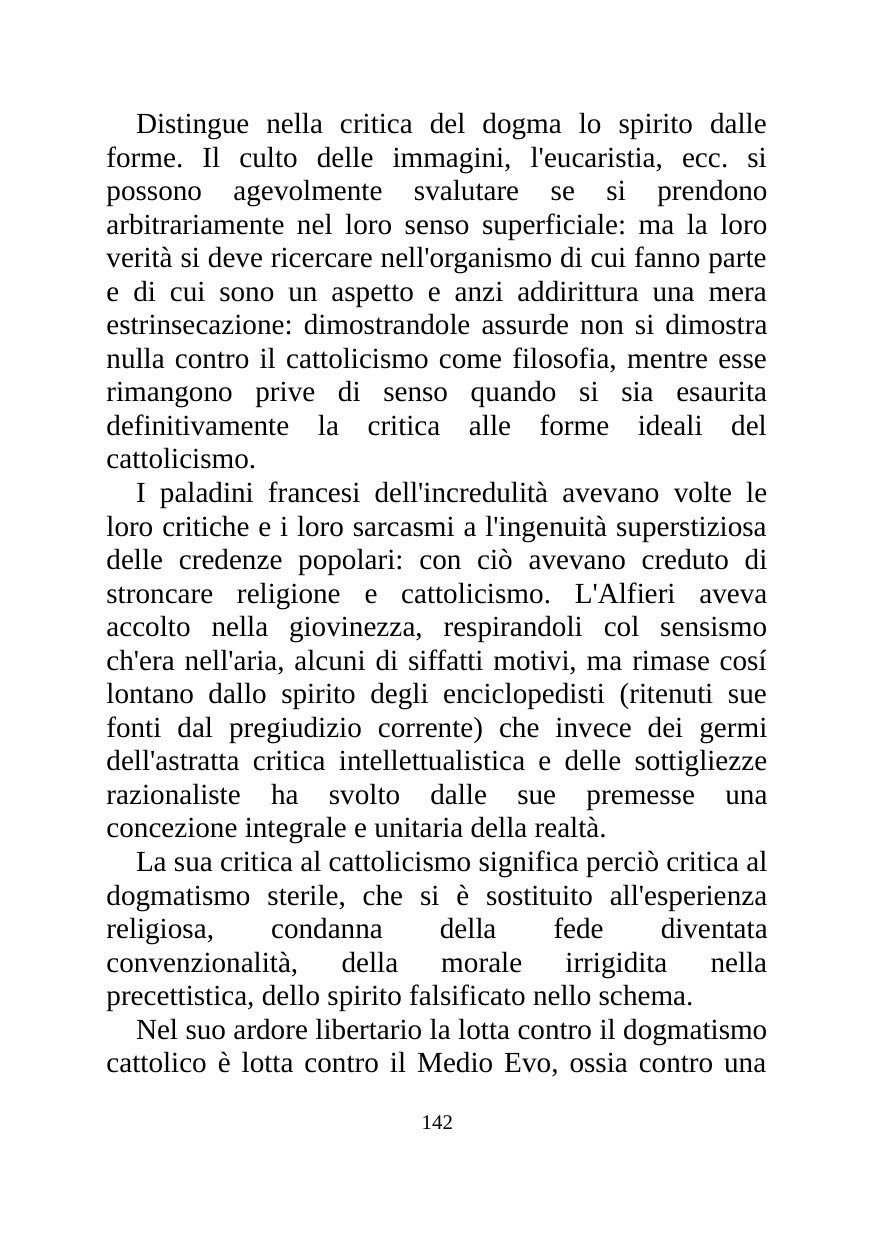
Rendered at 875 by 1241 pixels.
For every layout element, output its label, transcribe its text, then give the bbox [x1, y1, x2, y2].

text Nel suo ardore libertario la lotta contro il dogmatismo cattolico è lotta contro il Medio Evo, ossia contro una [106, 1012, 768, 1079]
text La sua critica al cattolicismo significa perciò critica al dogmatismo sterile, che si è sostituito all'esperienza religiosa, condanna della fede diventata convenzionalità, della morale irrigidita nella precettistica, dello spirito falsificato nello schema. [106, 844, 768, 1012]
text Distingue nella critica del dogma lo spirito dalle forme. Il culto delle immagini, l'eucaristia, ecc. si possono agevolmente svalutare se si prendono arbitrariamente nel loro senso superficiale: ma la loro verità si deve ricercare nell'organismo di cui fanno parte e di cui sono un aspetto e anzi addirittura una mera estrinsecazione: dimostrandole assurde non si dimostra nulla contro il cattolicismo come filosofia, mentre esse rimangono prive di senso quando si sia esaurita definitivamente la critica alle forme ideali del cattolicismo. [106, 106, 768, 475]
text I paladini francesi dell'incredulità avevano volte le loro critiche e i loro sarcasmi a l'ingenuità superstiziosa delle credenze popolari: con ciò avevano creduto di stroncare religione e cattolicismo. L'Alfieri aveva accolto nella giovinezza, respirandoli col sensismo ch'era nell'aria, alcuni di siffatti motivi, ma rimase cosí lontano dallo spirito degli enciclopedisti (ritenuti sue fonti dal pregiudizio corrente) che invece dei germi dell'astratta critica intellettualistica e delle sottigliezze razionaliste ha svolto dalle sue premesse una concezione integrale e unitaria della realtà. [106, 475, 768, 844]
